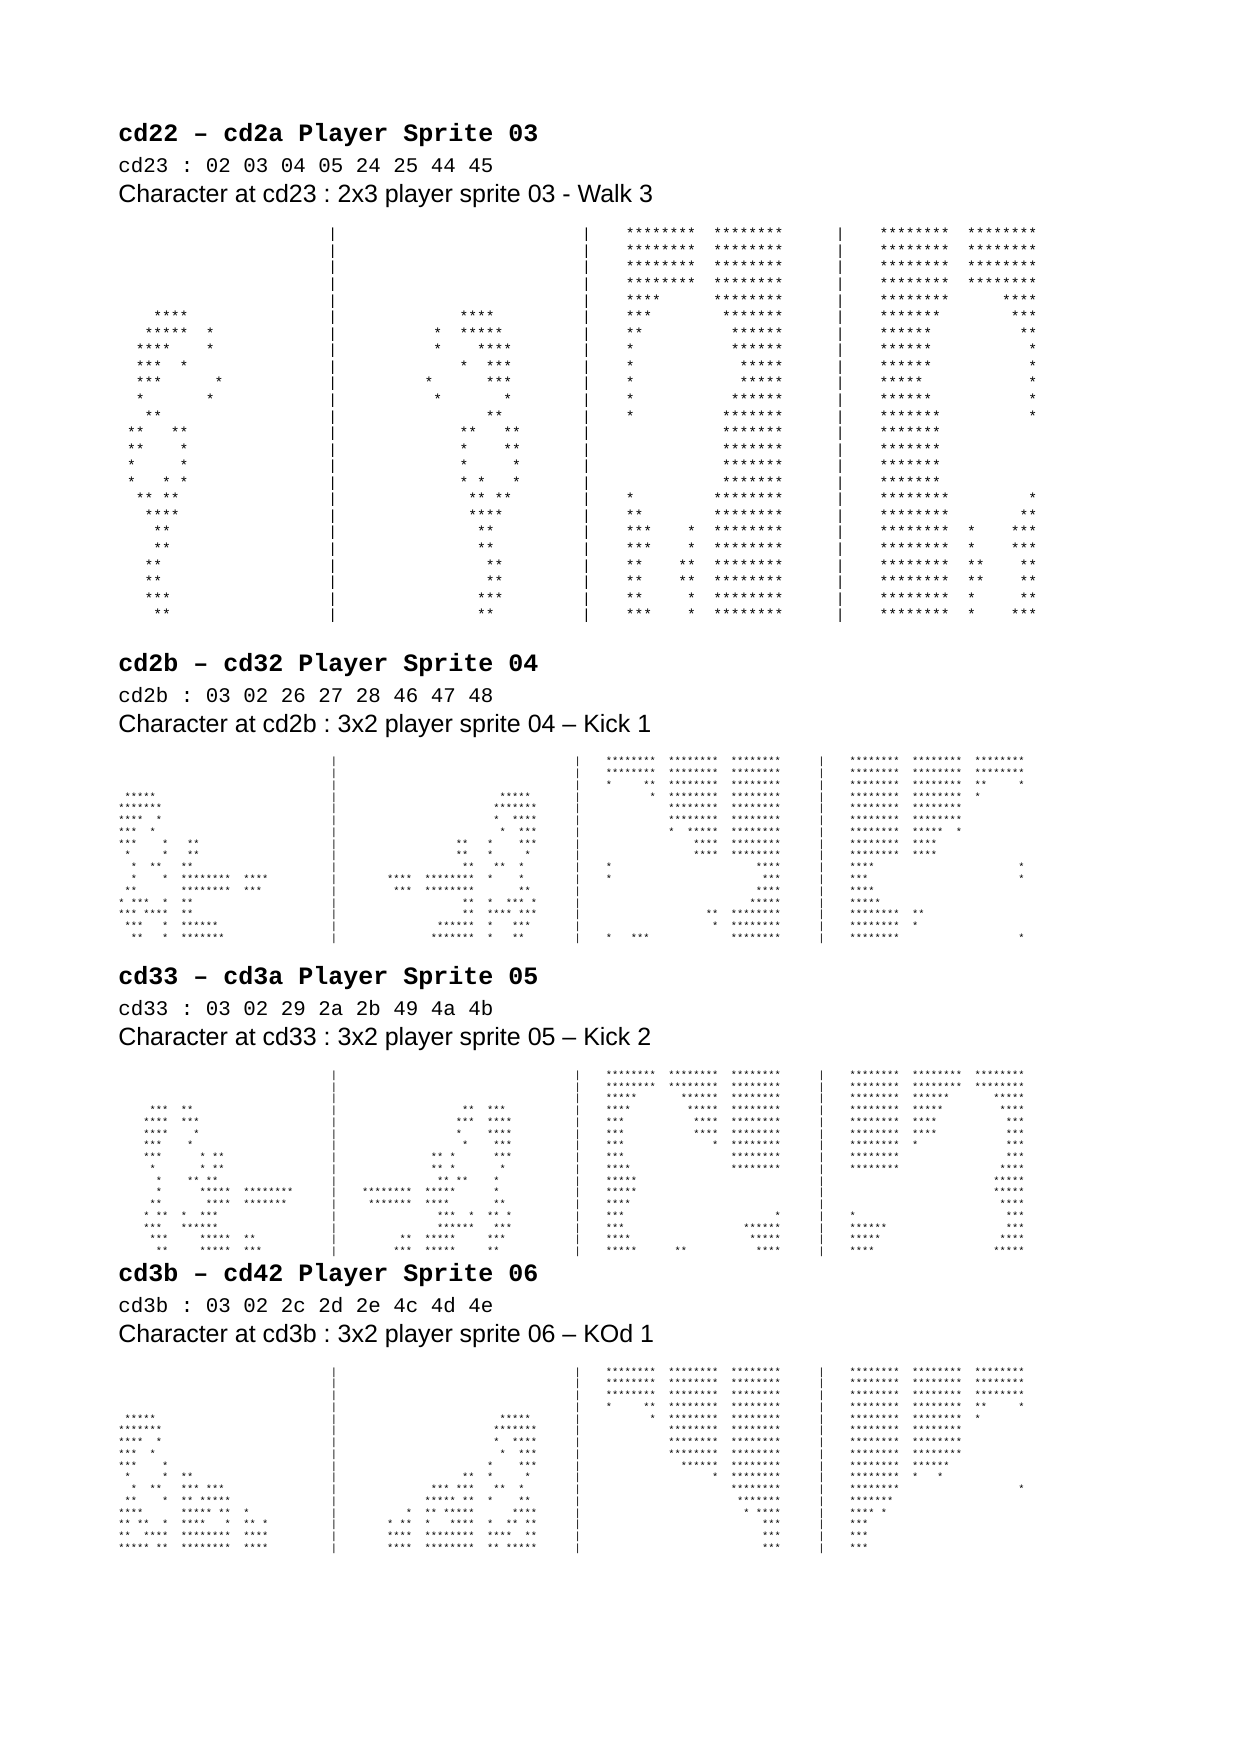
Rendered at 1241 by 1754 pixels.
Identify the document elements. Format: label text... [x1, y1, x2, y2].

text * ***** ******** | ******** ***** * | ***** | ***** [118, 1187, 1122, 1199]
text *** * | * *** | *** * ******** | ******** * *** [118, 1140, 1122, 1152]
text *** * ****** | ****** * *** | * ******** | ******** * [118, 921, 1122, 933]
text * * | * * | ******* | ******* [118, 458, 1122, 475]
text Character at cd23 : 2x3 player sprite 03 - Walk 3 [118, 179, 1122, 208]
subtitle cd3b – cd42 Player Sprite 06 [118, 1261, 1122, 1289]
text | | ******** ******** | ******** ******** [118, 227, 1122, 243]
text ** | ** | * ******* | ******* * [118, 409, 1122, 425]
text *** | *** | ** * ******** | ******** * ** [118, 591, 1122, 607]
text *** * ** | ** * *** | *** ******** | ******** *** [118, 1152, 1122, 1164]
text Character at cd2b : 3x2 player sprite 04 – Kick 1 [118, 708, 1122, 737]
text *** ** | ** *** | **** ***** ******** | ******** ***** **** [118, 1105, 1122, 1117]
text *** * | * *** | * ***** | ***** * [118, 376, 1122, 392]
text **** | **** | *** ******* | ******* *** [118, 309, 1122, 326]
text * ** *** *** | *** *** ** * | ******** | ******** * [118, 1484, 1122, 1496]
subtitle cd2b – cd32 Player Sprite 04 [118, 651, 1122, 679]
text | | ******** ******** ******** | ******** ******** ******** [118, 1081, 1122, 1093]
text *** * | * *** | ******** ******** | ******** ******** [118, 1449, 1122, 1460]
text * ** * *** | *** * ** * | *** * | * *** [118, 1211, 1122, 1222]
text | | ******** ******** ******** | ******** ******** ******** [118, 1390, 1122, 1402]
text cd33 : 03 02 29 2a 2b 49 4a 4b [118, 998, 1122, 1022]
text * * ** | ** * * | **** ******** | ******** **** [118, 850, 1122, 862]
text * * ******** **** | **** ******** * * | * *** | *** * [118, 874, 1122, 886]
text | | ******** ******** ******** | ******** ******** ******** [118, 768, 1122, 780]
text ***** | ***** | * ******** ******** | ******** ******** * [118, 791, 1122, 803]
text ** * | * ** | ******* | ******* [118, 442, 1122, 458]
text *** * | * *** | ****** ******** | ******** ****** [118, 1460, 1122, 1472]
text *** * | * *** | * ***** | ****** * [118, 359, 1122, 376]
text ** **** ******* | ******* **** ** | **** | **** [118, 1199, 1122, 1211]
text ** ** | ** ** | * ******** | ******** * [118, 492, 1122, 508]
text * * ** | ** * * | **** ******** | ******** **** [118, 1164, 1122, 1175]
text *** * | * *** | * ***** ******** | ******** ***** * [118, 827, 1122, 838]
text ** ** | ** ** | ******* | ******* [118, 425, 1122, 442]
text | | ******** ******** | ******** ******** [118, 243, 1122, 260]
text cd2b : 03 02 26 27 28 46 47 48 [118, 685, 1122, 708]
text **** | **** | ** ******** | ******** ** [118, 508, 1122, 525]
text * * | * * | * ****** | ****** * [118, 392, 1122, 409]
text Character at cd3b : 3x2 player sprite 06 – KOd 1 [118, 1319, 1122, 1347]
text ** **** ******** **** | **** ******** **** ** | *** | *** [118, 1531, 1122, 1543]
text ** * ** ***** | ***** ** * ** | ******* | ******* [118, 1496, 1122, 1507]
text **** * | * **** | ******** ******** | ******** ******** [118, 1437, 1122, 1449]
text Character at cd33 : 3x2 player sprite 05 – Kick 2 [118, 1022, 1122, 1051]
text *** ****** | ****** *** | *** ****** | ****** *** [118, 1222, 1122, 1234]
text ** | ** | ** ** ******** | ******** ** ** [118, 574, 1122, 591]
text | | * ** ******** ******** | ******** ******** ** * [118, 780, 1122, 791]
text *** ***** ** | ** ***** *** | **** ***** | ***** **** [118, 1234, 1122, 1246]
text | | ******** ******** | ******** ******** [118, 276, 1122, 293]
subtitle cd33 – cd3a Player Sprite 05 [118, 964, 1122, 992]
text ******* | ******* | ******** ******** | ******** ******** [118, 1425, 1122, 1437]
text ** | ** | *** * ******** | ******** * *** [118, 525, 1122, 541]
text **** * | * **** | * ****** | ****** * [118, 342, 1122, 359]
text | | ******** ******** ******** | ******** ******** ******** [118, 1366, 1122, 1378]
text ** | ** | *** * ******** | ******** * *** [118, 541, 1122, 558]
text *** **** ** | ** **** *** | ** ******** | ******** ** [118, 909, 1122, 921]
text cd3b : 03 02 2c 2d 2e 4c 4d 4e [118, 1295, 1122, 1319]
subtitle cd22 – cd2a Player Sprite 03 [118, 121, 1122, 149]
text ** * ******* | ******* * ** | * *** ******** | ******** * [118, 933, 1122, 944]
text | | ******** ******** ******** | ******** ******** ******** [118, 1378, 1122, 1390]
text * ** ** | ** ** * | * **** | **** * [118, 862, 1122, 874]
text | | ***** ****** ******** | ******** ****** ***** [118, 1093, 1122, 1105]
text ** ** * **** * ** * | * ** * **** * ** ** | *** | *** [118, 1519, 1122, 1531]
text ***** * | * ***** | ** ****** | ****** ** [118, 326, 1122, 342]
text ** | ** | ** ** ******** | ******** ** ** [118, 558, 1122, 574]
text * *** * ** | ** * *** * | ***** | ***** [118, 897, 1122, 909]
text ******* | ******* | ******** ******** | ******** ******** [118, 803, 1122, 815]
text | | ******** ******** ******** | ******** ******** ******** [118, 756, 1122, 768]
text ** ******** *** | *** ******** ** | **** | **** [118, 886, 1122, 897]
text **** *** | *** **** | *** **** ******** | ******** **** *** [118, 1117, 1122, 1128]
text | | * ** ******** ******** | ******** ******** ** * [118, 1402, 1122, 1413]
text **** * | * **** | ******** ******** | ******** ******** [118, 815, 1122, 827]
text ***** | ***** | * ******** ******** | ******** ******** * [118, 1413, 1122, 1425]
text | | **** ******** | ******** **** [118, 293, 1122, 309]
text * ** ** | ** ** * | ***** | ***** [118, 1175, 1122, 1187]
text | | ******** ******** | ******** ******** [118, 260, 1122, 276]
text ** | ** | *** * ******** | ******** * *** [118, 607, 1122, 624]
text | | ******** ******** ******** | ******** ******** ******** [118, 1069, 1122, 1081]
text ** ***** *** | *** ***** ** | ***** ** **** | **** ***** [118, 1246, 1122, 1258]
text * * ** | ** * * | * ******** | ******** * * [118, 1472, 1122, 1484]
text ***** ** ******** **** | **** ******** ** ***** | *** | *** [118, 1543, 1122, 1554]
text **** * | * **** | *** **** ******** | ******** **** *** [118, 1128, 1122, 1140]
text **** ***** ** * | * ** ***** **** | * **** | **** * [118, 1507, 1122, 1519]
text cd23 : 02 03 04 05 24 25 44 45 [118, 155, 1122, 179]
text *** * ** | ** * *** | **** ******** | ******** **** [118, 838, 1122, 850]
text * * * | * * * | ******* | ******* [118, 475, 1122, 492]
